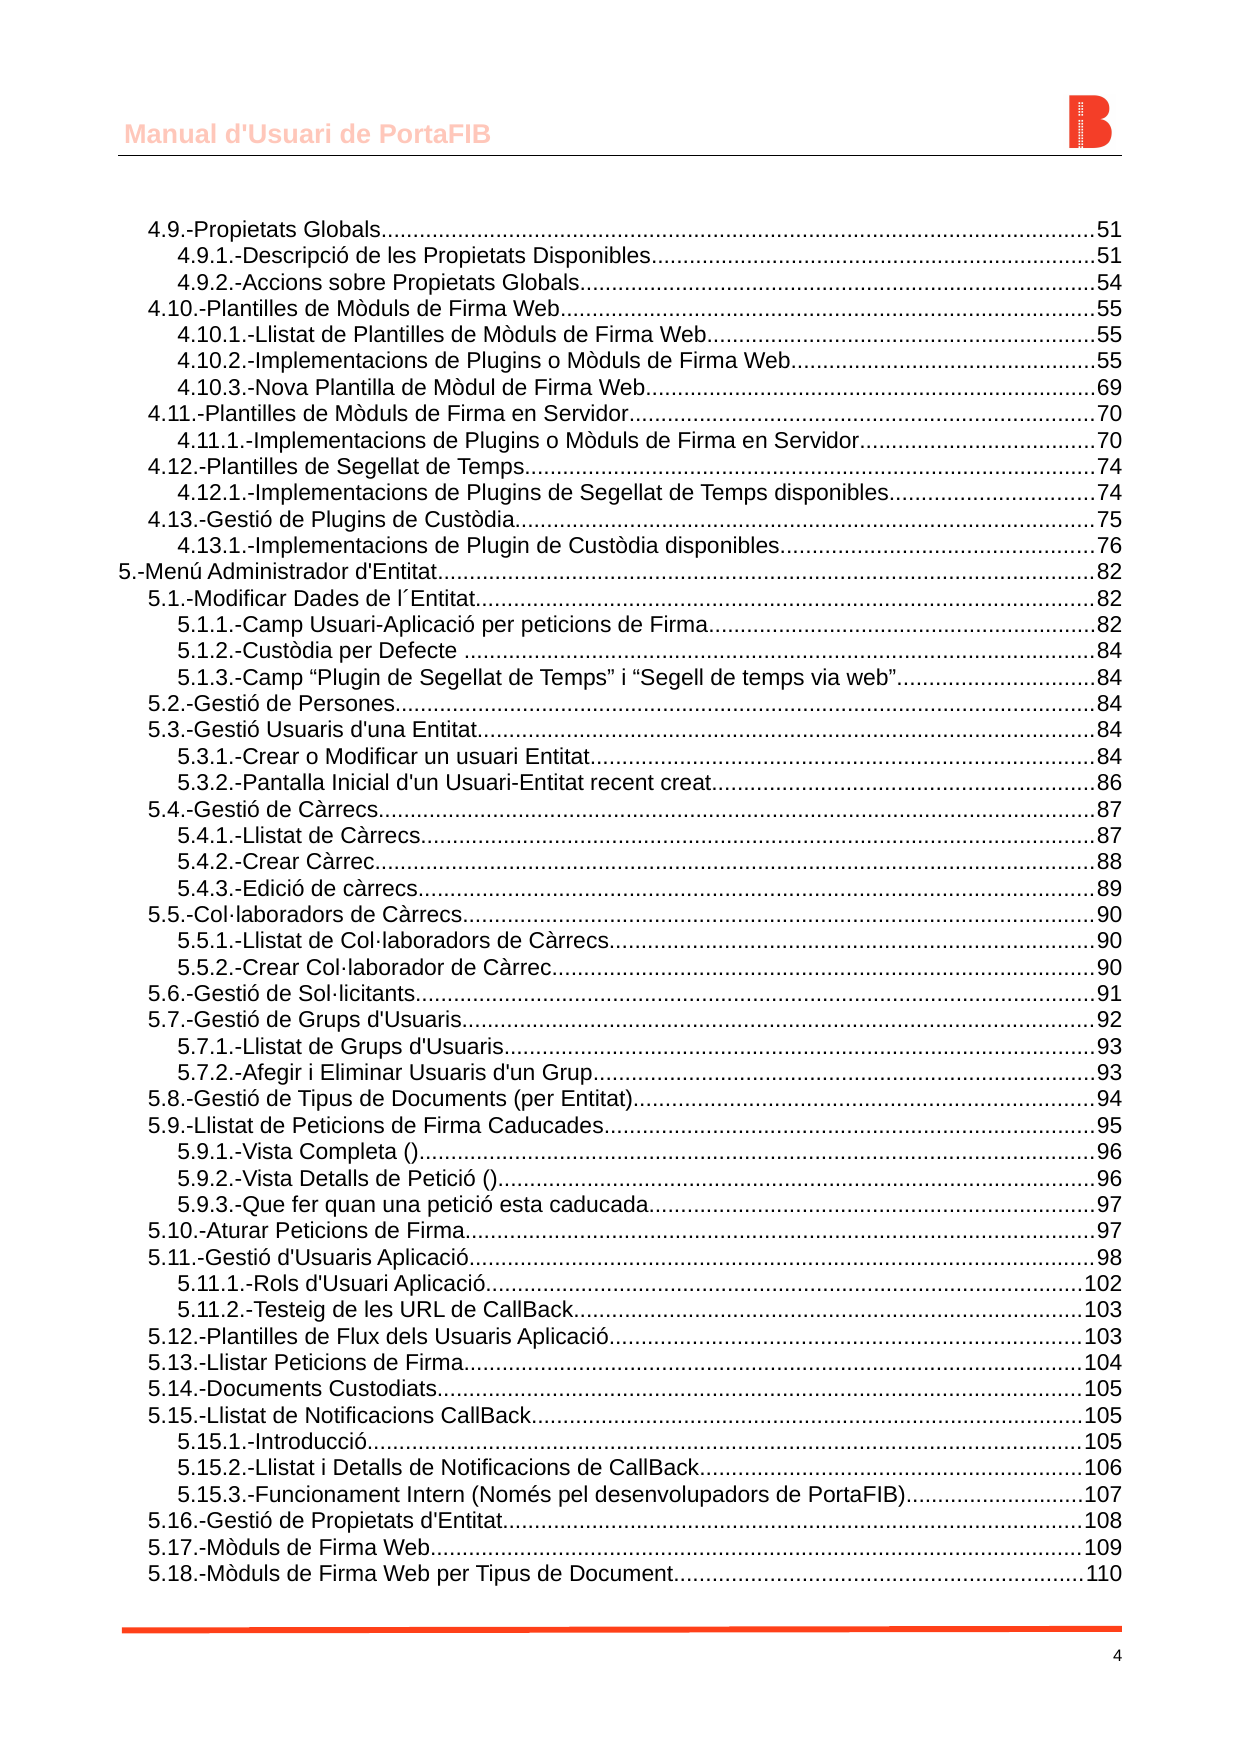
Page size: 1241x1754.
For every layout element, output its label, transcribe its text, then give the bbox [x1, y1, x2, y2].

text 5.5.-Col·laboradors de Càrrecs 90 [148, 901, 1122, 927]
text 5.9.-Llistat de Peticions de Firma Caducades 95 [148, 1112, 1122, 1138]
text 5.14.-Documents Custodiats 105 [148, 1375, 1122, 1402]
text 5.5.2.-Crear Col·laborador de Càrrec 90 [177, 954, 1122, 980]
picture [1063, 94, 1117, 150]
text 5.5.1.-Llistat de Col·laboradors de Càrrecs 90 [177, 927, 1122, 954]
text 5.11.2.-Testeig de les URL de CallBack 103 [177, 1296, 1122, 1323]
text 4.12.1.-Implementacions de Plugins de Segellat de Temps disponibles 74 [177, 479, 1122, 506]
text 5.13.-Llistar Peticions de Firma 104 [148, 1349, 1122, 1375]
text 4.10.3.-Nova Plantilla de Mòdul de Firma Web 69 [177, 374, 1122, 400]
text 5.15.-Llistat de Notificacions CallBack 105 [148, 1402, 1122, 1428]
text 4.12.-Plantilles de Segellat de Temps 74 [148, 453, 1122, 479]
text 4.9.2.-Accions sobre Propietats Globals 54 [177, 268, 1122, 295]
text 5.16.-Gestió de Propietats d'Entitat 108 [148, 1507, 1122, 1533]
text 5.8.-Gestió de Tipus de Documents (per Entitat) 94 [148, 1085, 1122, 1112]
text 5.3.-Gestió Usuaris d'una Entitat 84 [148, 716, 1122, 743]
text 5.3.2.-Pantalla Inicial d'un Usuari-Entitat recent creat 86 [177, 769, 1122, 796]
text 4.10.-Plantilles de Mòduls de Firma Web 55 [148, 295, 1122, 321]
text 5.1.2.-Custòdia per Defecte 84 [177, 637, 1122, 664]
text 5.9.1.-Vista Completa () 96 [177, 1138, 1122, 1164]
text 4.13.-Gestió de Plugins de Custòdia 75 [148, 506, 1122, 532]
text 5.11.1.-Rols d'Usuari Aplicació 102 [177, 1270, 1122, 1296]
text 5.11.-Gestió d'Usuaris Aplicació 98 [148, 1243, 1122, 1270]
text 5.1.1.-Camp Usuari-Aplicació per peticions de Firma 82 [177, 611, 1122, 637]
text 4.9.-Propietats Globals 51 [148, 216, 1122, 242]
text 4.9.1.-Descripció de les Propietats Disponibles 51 [177, 242, 1122, 268]
text 5.15.2.-Llistat i Detalls de Notificacions de CallBack 106 [177, 1454, 1122, 1481]
text 4.10.2.-Implementacions de Plugins o Mòduls de Firma Web 55 [177, 347, 1122, 374]
text 5.-Menú Administrador d'Entitat 82 [118, 558, 1122, 585]
text 5.7.1.-Llistat de Grups d'Usuaris 93 [177, 1033, 1122, 1059]
text 4.11.-Plantilles de Mòduls de Firma en Servidor 70 [148, 400, 1122, 427]
text 5.12.-Plantilles de Flux dels Usuaris Aplicació 103 [148, 1323, 1122, 1349]
text 5.15.3.-Funcionament Intern (Només pel desenvolupadors de PortaFIB) 107 [177, 1481, 1122, 1507]
text 4.10.1.-Llistat de Plantilles de Mòduls de Firma Web 55 [177, 321, 1122, 347]
text 5.6.-Gestió de Sol·licitants 91 [148, 980, 1122, 1006]
text 5.4.2.-Crear Càrrec 88 [177, 848, 1122, 874]
text 5.18.-Mòduls de Firma Web per Tipus de Document 110 [148, 1560, 1122, 1586]
text 5.10.-Aturar Peticions de Firma 97 [148, 1217, 1122, 1243]
text 5.7.-Gestió de Grups d'Usuaris 92 [148, 1006, 1122, 1033]
text 5.1.3.-Camp “Plugin de Segellat de Temps” i “Segell de temps via web” 84 [177, 664, 1122, 690]
text 5.3.1.-Crear o Modificar un usuari Entitat 84 [177, 743, 1122, 769]
text 5.4.1.-Llistat de Càrrecs 87 [177, 822, 1122, 848]
text 5.9.3.-Que fer quan una petició esta caducada 97 [177, 1191, 1122, 1217]
text 5.7.2.-Afegir i Eliminar Usuaris d'un Grup 93 [177, 1059, 1122, 1085]
text 5.1.-Modificar Dades de l´Entitat 82 [148, 585, 1122, 611]
text 5.9.2.-Vista Detalls de Petició () 96 [177, 1164, 1122, 1191]
text 5.4.3.-Edició de càrrecs 89 [177, 874, 1122, 901]
text 4.11.1.-Implementacions de Plugins o Mòduls de Firma en Servidor 70 [177, 427, 1122, 453]
text 5.17.-Mòduls de Firma Web 109 [148, 1533, 1122, 1560]
text 4.13.1.-Implementacions de Plugin de Custòdia disponibles 76 [177, 532, 1122, 558]
text 5.15.1.-Introducció 105 [177, 1428, 1122, 1454]
text 5.2.-Gestió de Persones 84 [148, 690, 1122, 716]
text 5.4.-Gestió de Càrrecs 87 [148, 796, 1122, 822]
